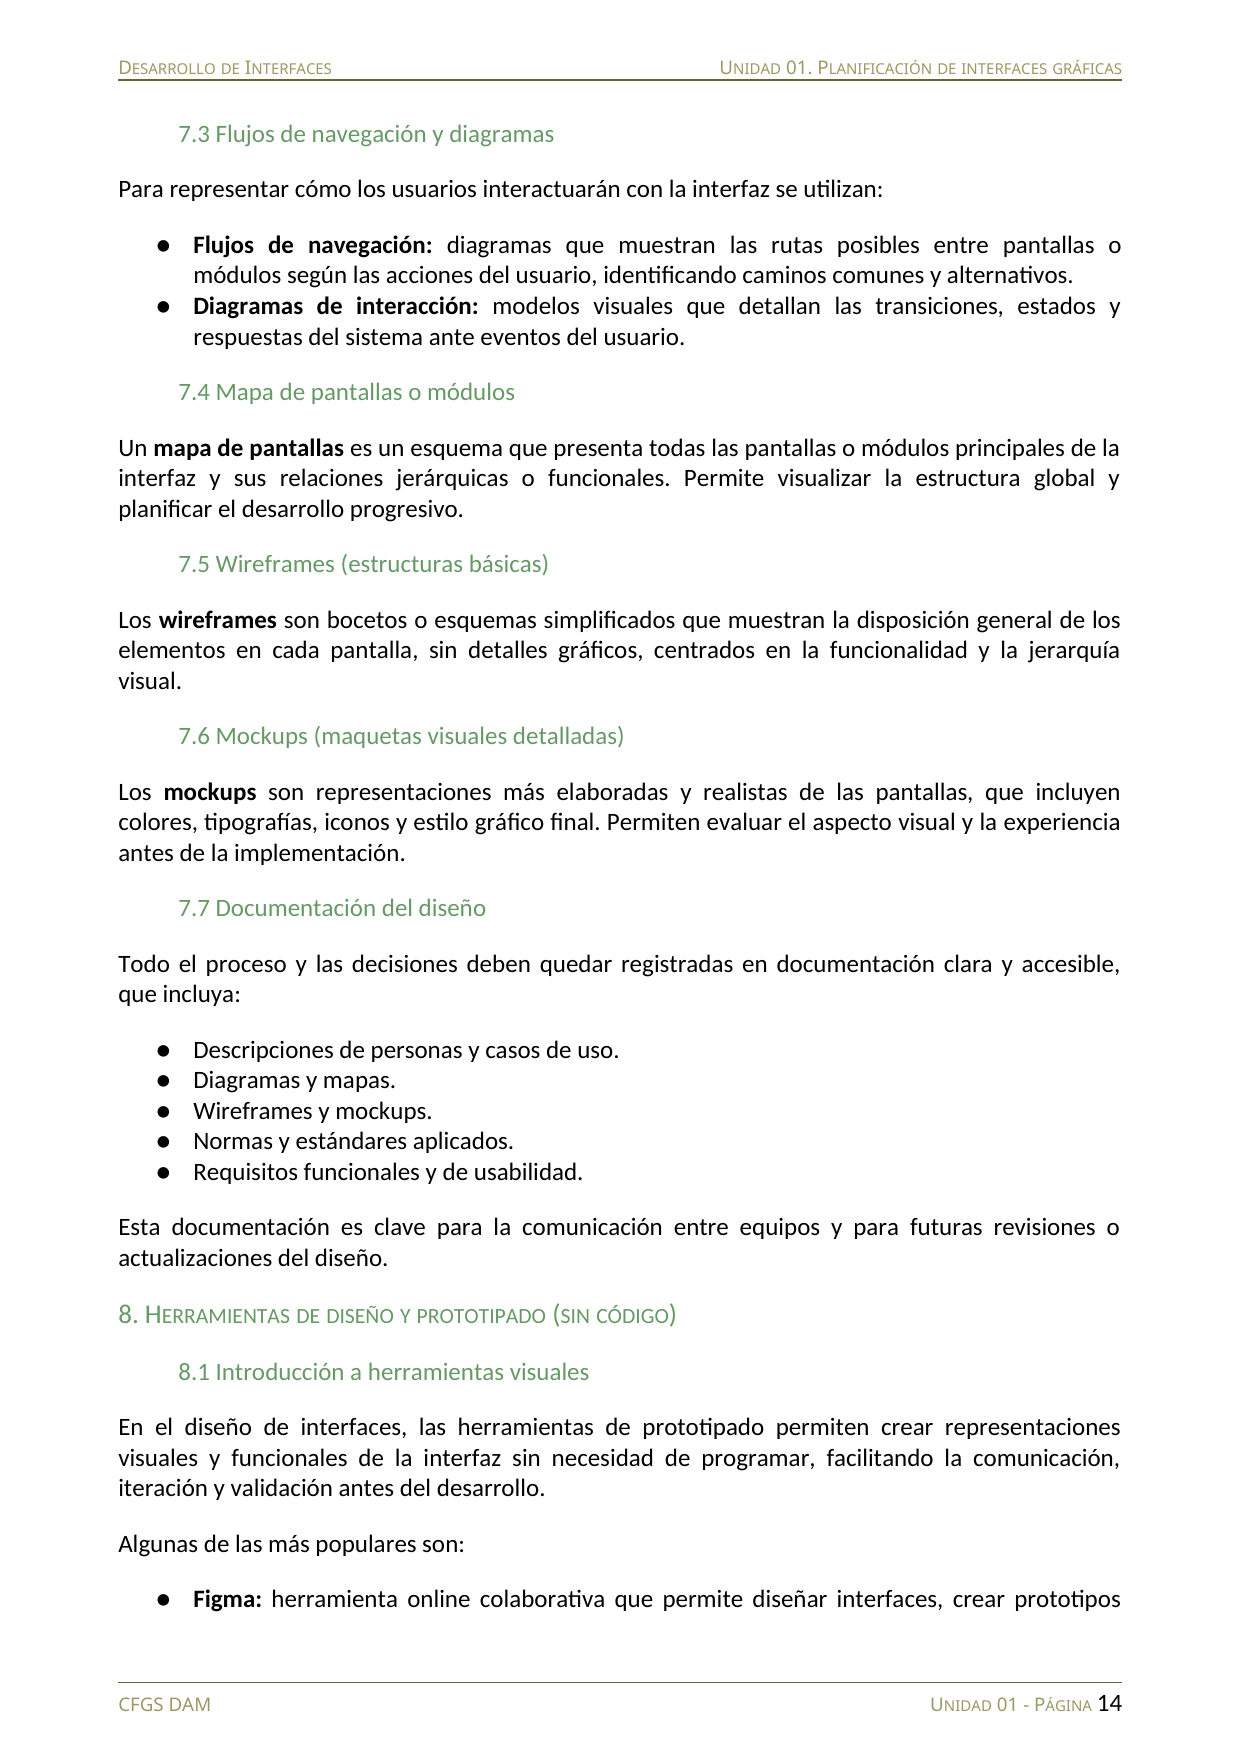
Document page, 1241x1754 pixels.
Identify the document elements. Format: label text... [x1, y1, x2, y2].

subtitle 8.1 Introducción a herramientas visuales [178, 1356, 1122, 1386]
text En el diseño de interfaces, las herramientas de prototipado permiten crear representaciones visuales y funcionales de la interfaz sin necesidad de programar, facilitando la comunicación, iteración y validación antes del desarrollo. [118, 1411, 1122, 1503]
text Los mockups son representaciones más elaboradas y realistas de las pantallas, que incluyen colores, tipografías, iconos y estilo gráfico final. Permiten evaluar el aspecto visual y la experiencia antes de la implementación. [118, 776, 1122, 867]
text Esta documentación es clave para la comunicación entre equipos y para futuras revisiones o actualizaciones del diseño. [118, 1212, 1122, 1273]
subtitle 7.6 Mockups (maquetas visuales detalladas) [178, 720, 1122, 751]
subtitle 7.3 Flujos de navegación y diagramas [178, 118, 1122, 148]
list Wireframes y mockups. [156, 1095, 1122, 1126]
text Algunas de las más populares son: [118, 1528, 1122, 1558]
text Un mapa de pantallas es un esquema que presenta todas las pantallas o módulos principales de la interfaz y sus relaciones jerárquicas o funcionales. Permite visualizar la estructura global y planificar el desarrollo progresivo. [118, 432, 1122, 523]
text Los wireframes son bocetos o esquemas simplificados que muestran la disposición general de los elementos en cada pantalla, sin detalles gráficos, centrados en la funcionalidad y la jerarquía visual. [118, 604, 1122, 695]
subtitle 7.7 Documentación del diseño [178, 892, 1122, 923]
list Diagramas y mapas. [156, 1064, 1122, 1095]
list Normas y estándares aplicados. [156, 1126, 1122, 1156]
list Figma: herramienta online colaborativa que permite diseñar interfaces, crear prototipos [156, 1583, 1122, 1614]
list Requisitos funcionales y de usabilidad. [156, 1156, 1122, 1187]
list Flujos de navegación: diagramas que muestran las rutas posibles entre pantallas o módulos según las acciones del usuario, identificando caminos comunes y alternativos. [156, 229, 1122, 290]
subtitle 7.4 Mapa de pantallas o módulos [178, 376, 1122, 407]
text Para representar cómo los usuarios interactuarán con la interfaz se utilizan: [118, 173, 1122, 204]
list Descripciones de personas y casos de uso. [156, 1034, 1122, 1064]
subtitle 7.5 Wireframes (estructuras básicas) [178, 548, 1122, 579]
text Todo el proceso y las decisiones deben quedar registradas en documentación clara y accesible, que incluya: [118, 948, 1122, 1009]
list Diagramas de interacción: modelos visuales que detallan las transiciones, estados y respuestas del sistema ante eventos del usuario. [156, 290, 1122, 351]
subtitle 8. Herramientas de diseño y prototipado (sin código) [118, 1298, 1122, 1331]
